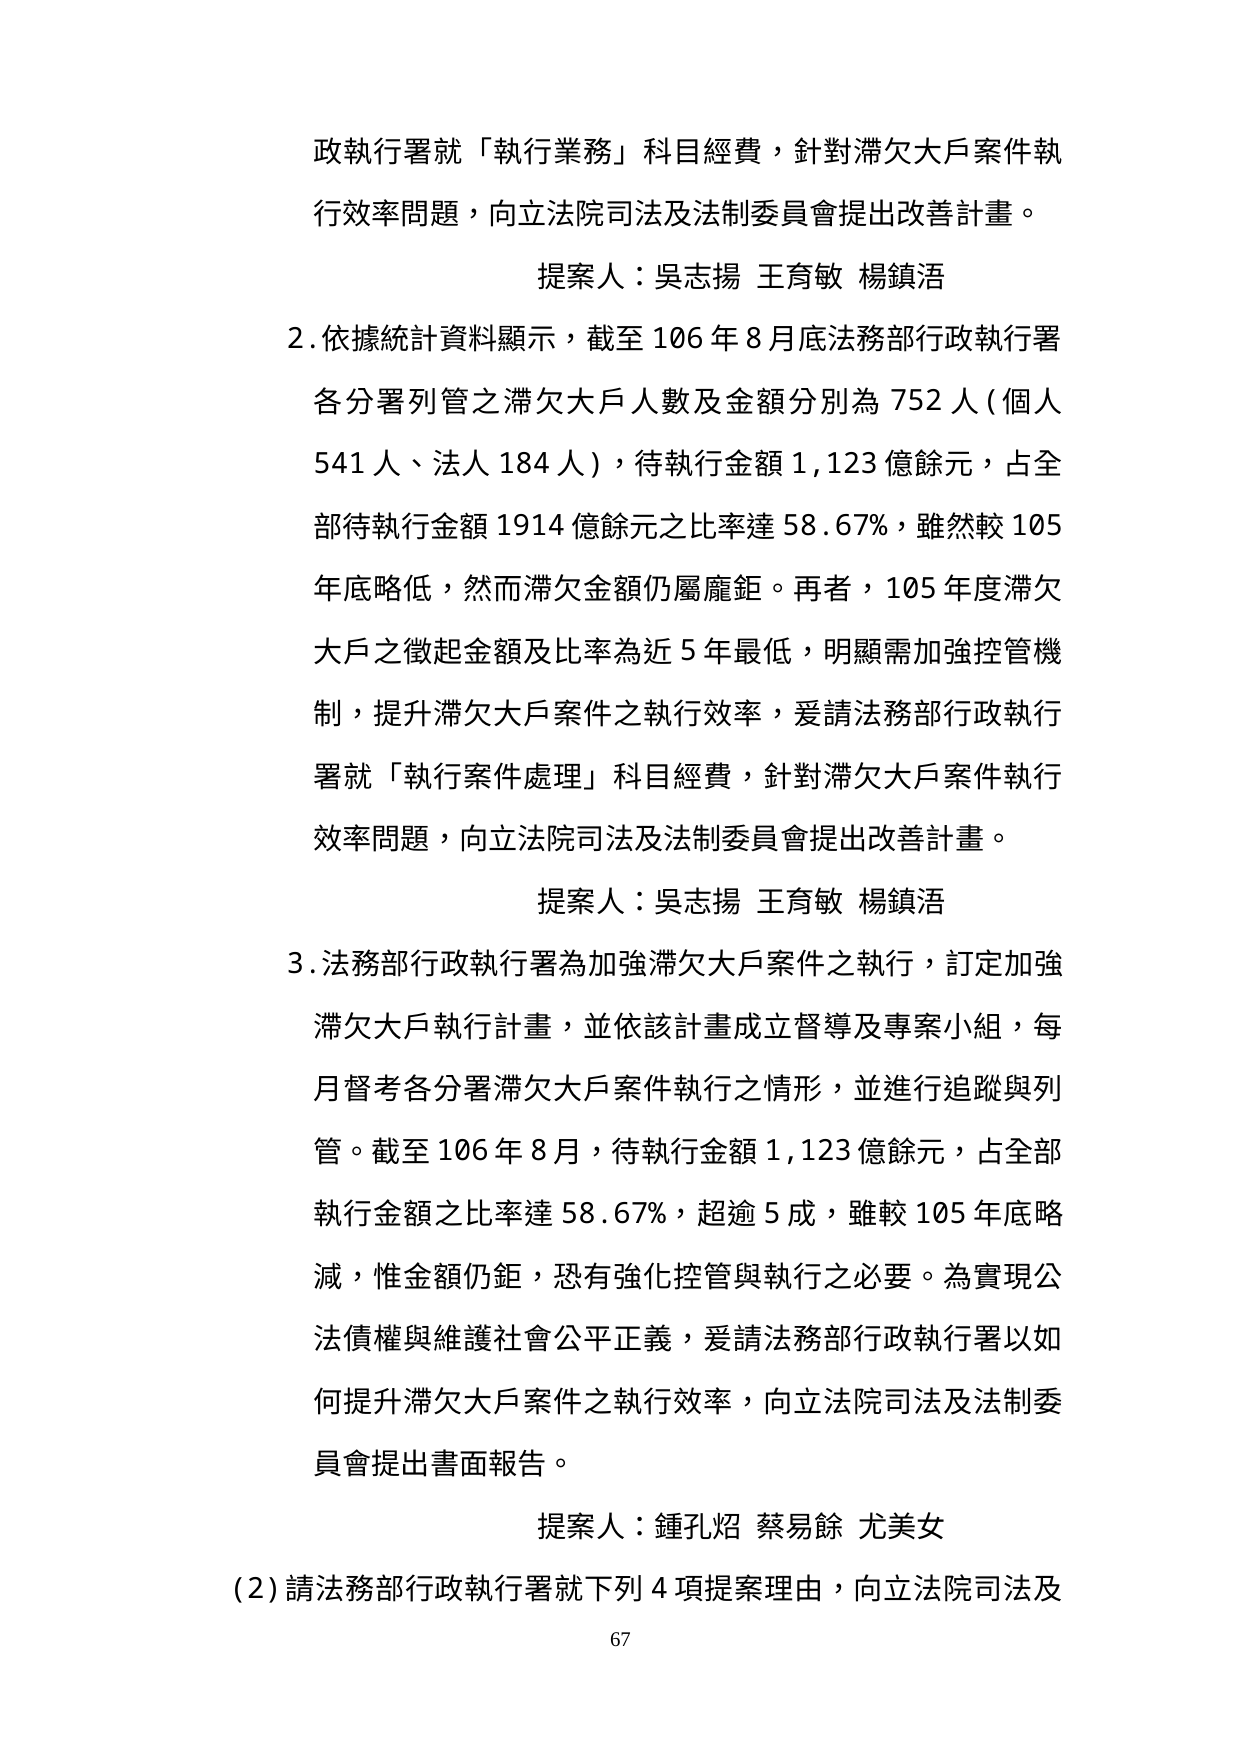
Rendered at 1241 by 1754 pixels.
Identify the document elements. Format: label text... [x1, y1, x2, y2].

list 法務部行政執行署為加強滯欠大戶案件之執行，訂定加強滯欠大戶執行計畫，並依該計畫成立督導及專案小組，每月督考各分署滯欠大戶案件執行之情形，並進行追蹤與列管。截至106年8月，待執行金額1,123億餘元，占全部執行金額之比率達58.67%，超逾5成，雖較105年底略減，惟金額仍鉅，恐有強化控管與執行之必要。為實現公法債權與維護社會公平正義，爰請法務部行政執行署以如何提升滯欠大戶案件之執行效率，向立法院司法及法制委員會提出書面報告。 [286, 920, 1063, 1483]
list 政執行署就「執行業務」科目經費，針對滯欠大戶案件執行效率問題，向立法院司法及法制委員會提出改善計畫。 [286, 108, 1063, 233]
text 提案人：吳志揚 王育敏 楊鎮浯 [537, 858, 1063, 920]
list 請法務部行政執行署就下列4項提案理由，向立法院司法及 [229, 1545, 1063, 1608]
text 提案人：吳志揚 王育敏 楊鎮浯 [537, 233, 1063, 295]
list 依據統計資料顯示，截至106年8月底法務部行政執行署各分署列管之滯欠大戶人數及金額分別為752人(個人541人、法人184人)，待執行金額1,123億餘元，占全部待執行金額1914億餘元之比率達58.67%，雖然較105年底略低，然而滯欠金額仍屬龐鉅。再者，105年度滯欠大戶之徵起金額及比率為近5年最低，明顯需加強控管機制，提升滯欠大戶案件之執行效率，爰請法務部行政執行署就「執行案件處理」科目經費，針對滯欠大戶案件執行效率問題，向立法院司法及法制委員會提出改善計畫。 [286, 295, 1063, 858]
text 提案人：鍾孔炤 蔡易餘 尤美女 [537, 1483, 1063, 1545]
